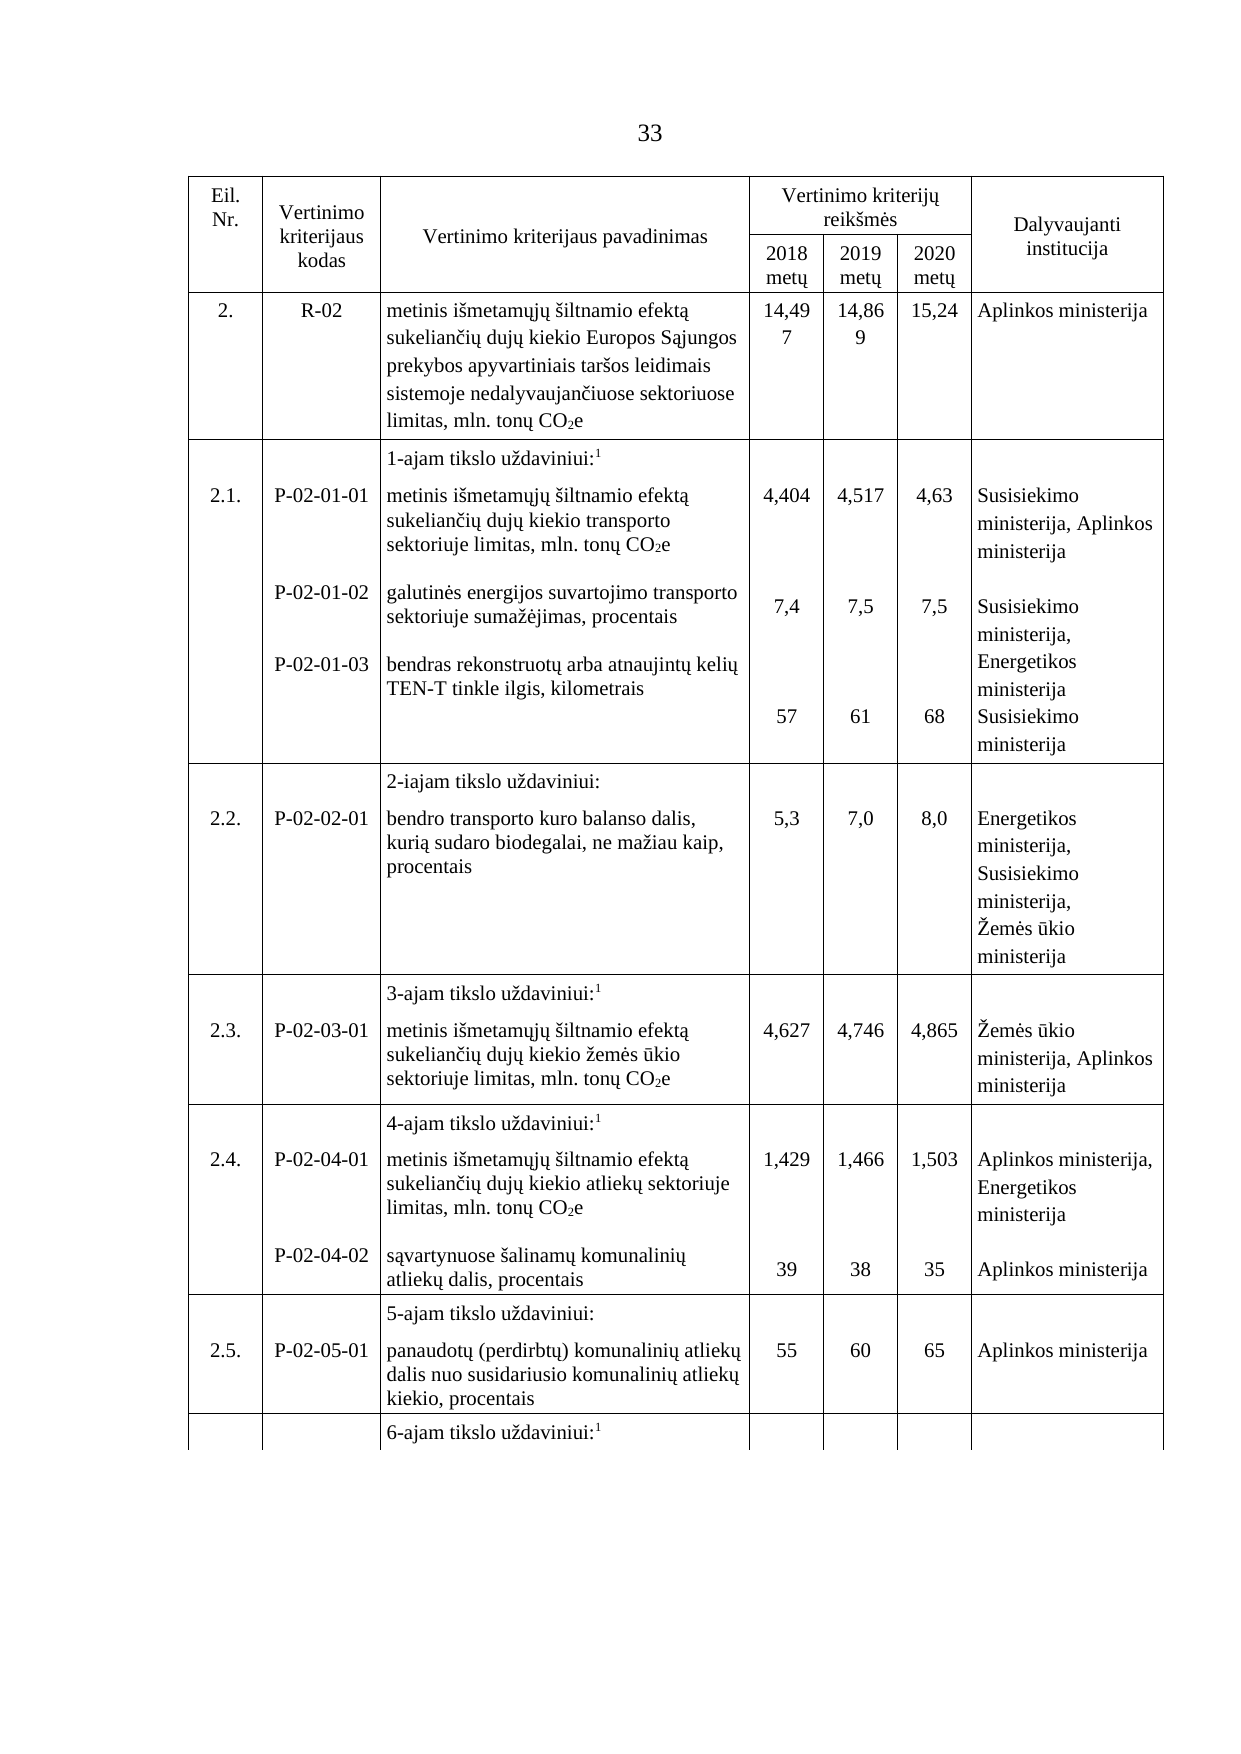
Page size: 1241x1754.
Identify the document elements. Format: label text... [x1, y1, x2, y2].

table_cell [898, 1295, 971, 1332]
table_header Eil. Nr. [189, 177, 262, 292]
table_cell [189, 1295, 262, 1332]
table_header Vertinimo kriterijaus pavadinimas [381, 177, 749, 292]
table_cell 1-ajam tikslo uždaviniui:1 [381, 440, 749, 477]
table_cell 2.2. [189, 800, 262, 974]
table_cell 55 [750, 1332, 823, 1413]
table_cell 4,63 7,5 68 [898, 478, 971, 762]
table_cell 4,404 7,4 57 [750, 478, 823, 762]
table_cell [898, 764, 971, 800]
table_cell [750, 1295, 823, 1332]
table_cell [750, 975, 823, 1012]
table_cell [750, 1105, 823, 1141]
table_cell 3-ajam tikslo uždaviniui:1 [381, 975, 749, 1012]
table_cell 60 [824, 1332, 897, 1413]
table_cell [189, 764, 262, 800]
table_cell [263, 1105, 380, 1141]
table_cell 2.5. [189, 1332, 262, 1413]
table_cell Aplinkos ministerija [972, 1332, 1163, 1413]
table_cell 5-ajam tikslo uždaviniui: [381, 1295, 749, 1332]
table_cell [750, 440, 823, 477]
table_cell [189, 975, 262, 1012]
table_cell panaudotų (perdirbtų) komunalinių atliekų dalis nuo susidariusio komunalinių atliekų kiekio, procentais [381, 1332, 749, 1413]
table_cell [824, 1414, 897, 1450]
table_cell [824, 975, 897, 1012]
table_cell [750, 1414, 823, 1450]
table_cell bendro transporto kuro balanso dalis, kurią sudaro biodegalai, ne mažiau kaip, procentais [381, 800, 749, 974]
table_cell R-02 [263, 293, 380, 439]
table_cell [824, 1295, 897, 1332]
table_cell 4,746 [824, 1012, 897, 1103]
table_cell 4,517 7,5 61 [824, 478, 897, 762]
table_cell metinis išmetamųjų šiltnamio efektą sukeliančių dujų kiekio Europos Sąjungos prekybos apyvartiniais taršos leidimais sistemoje nedalyvaujančiuose sektoriuose limitas, mln. tonų CO2e [381, 293, 749, 439]
table_cell 5,3 [750, 800, 823, 974]
table_cell [263, 440, 380, 477]
table_cell 4,865 [898, 1012, 971, 1103]
table_cell 2020 metų [898, 235, 971, 292]
table_cell 8,0 [898, 800, 971, 974]
table_cell 1,466 38 [824, 1141, 897, 1294]
table_cell [972, 1295, 1163, 1332]
table_cell [824, 764, 897, 800]
table_cell [972, 440, 1163, 477]
table_cell 2.3. [189, 1012, 262, 1103]
table_cell P-02-05-01 [263, 1332, 380, 1413]
table_cell 4,627 [750, 1012, 823, 1103]
table_cell [898, 975, 971, 1012]
table_cell P-02-03-01 [263, 1012, 380, 1103]
table_cell metinis išmetamųjų šiltnamio efektą sukeliančių dujų kiekio žemės ūkio sektoriuje limitas, mln. tonų CO2e [381, 1012, 749, 1103]
table_cell 2-iajam tikslo uždaviniui: [381, 764, 749, 800]
table_cell 6-ajam tikslo uždaviniui:1 [381, 1414, 749, 1450]
table_cell metinis išmetamųjų šiltnamio efektą sukeliančių dujų kiekio atliekų sektoriuje limitas, mln. tonų CO2e sąvartynuose šalinamų komunalinių atliekų dalis, procentais [381, 1141, 749, 1294]
table_cell 2019 metų [824, 235, 897, 292]
table_cell [263, 1414, 380, 1450]
table_cell P-02-01-01 P-02-01-02 P-02-01-03 [263, 478, 380, 762]
table_cell [189, 440, 262, 477]
table_header Dalyvaujanti institucija [972, 177, 1163, 292]
table_cell [972, 1414, 1163, 1450]
table_cell metinis išmetamųjų šiltnamio efektą sukeliančių dujų kiekio transporto sektoriuje limitas, mln. tonų CO2e galutinės energijos suvartojimo transporto sektoriuje sumažėjimas, procentais bendras rekonstruotų arba atnaujintų kelių TEN-T tinkle ilgis, kilometrais [381, 478, 749, 762]
table_cell P-02-04-01 P-02-04-02 [263, 1141, 380, 1294]
table_cell 2018 metų [750, 235, 823, 292]
table_cell 2.1. [189, 478, 262, 762]
table_cell [898, 1105, 971, 1141]
table_cell 15,24 [898, 293, 971, 439]
table_cell 4-ajam tikslo uždaviniui:1 [381, 1105, 749, 1141]
table_header Vertinimo kriterijaus kodas [263, 177, 380, 292]
table_cell 2. [189, 293, 262, 439]
table_cell [189, 1105, 262, 1141]
table_cell [898, 1414, 971, 1450]
table_cell 65 [898, 1332, 971, 1413]
table_cell [824, 440, 897, 477]
table_cell [972, 1105, 1163, 1141]
table_cell [972, 975, 1163, 1012]
table_cell 14,869 [824, 293, 897, 439]
table_cell P-02-02-01 [263, 800, 380, 974]
table_header Vertinimo kriterijų reikšmės [750, 177, 971, 234]
table_cell 1,429 39 [750, 1141, 823, 1294]
table_cell [263, 1295, 380, 1332]
table_cell 2.4. [189, 1141, 262, 1294]
table_cell [824, 1105, 897, 1141]
table_cell [898, 440, 971, 477]
table_cell Aplinkos ministerija, Energetikos ministerija Aplinkos ministerija [972, 1141, 1163, 1294]
table_cell [972, 764, 1163, 800]
table_cell 1,503 35 [898, 1141, 971, 1294]
table_cell Aplinkos ministerija [972, 293, 1163, 439]
table_cell [263, 764, 380, 800]
table_cell 7,0 [824, 800, 897, 974]
table_cell 14,497 [750, 293, 823, 439]
table_cell [750, 764, 823, 800]
table_cell Susisiekimo ministerija, Aplinkos ministerija Susisiekimo ministerija, Energetikos ministerija Susisiekimo ministerija [972, 478, 1163, 762]
table_cell [263, 975, 380, 1012]
table_cell Energetikos ministerija, Susisiekimo ministerija, Žemės ūkio ministerija [972, 800, 1163, 974]
table_cell Žemės ūkio ministerija, Aplinkos ministerija [972, 1012, 1163, 1103]
table_cell [189, 1414, 262, 1450]
